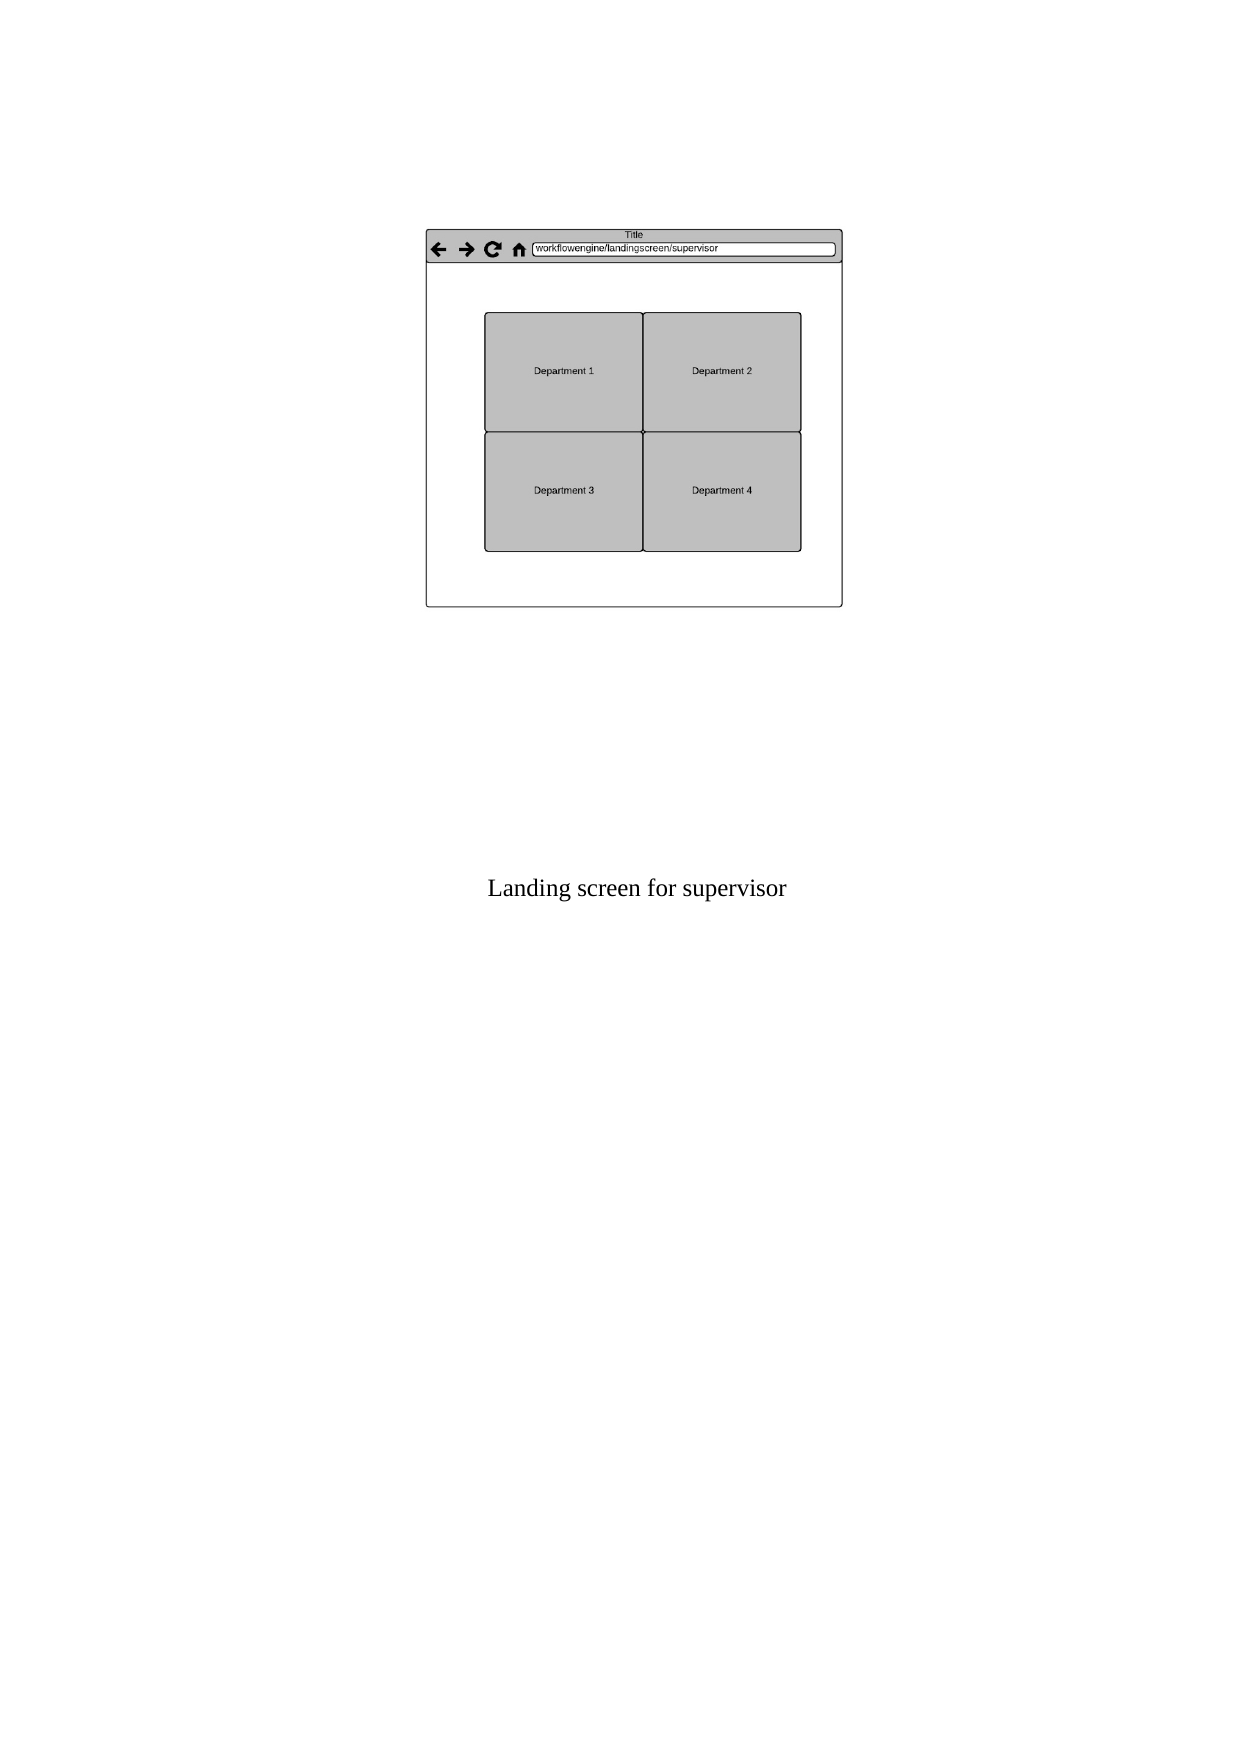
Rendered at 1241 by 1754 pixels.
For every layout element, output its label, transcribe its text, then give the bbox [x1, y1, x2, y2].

text Landing screen for supervisor [118, 873, 1122, 902]
picture [118, 118, 1094, 873]
